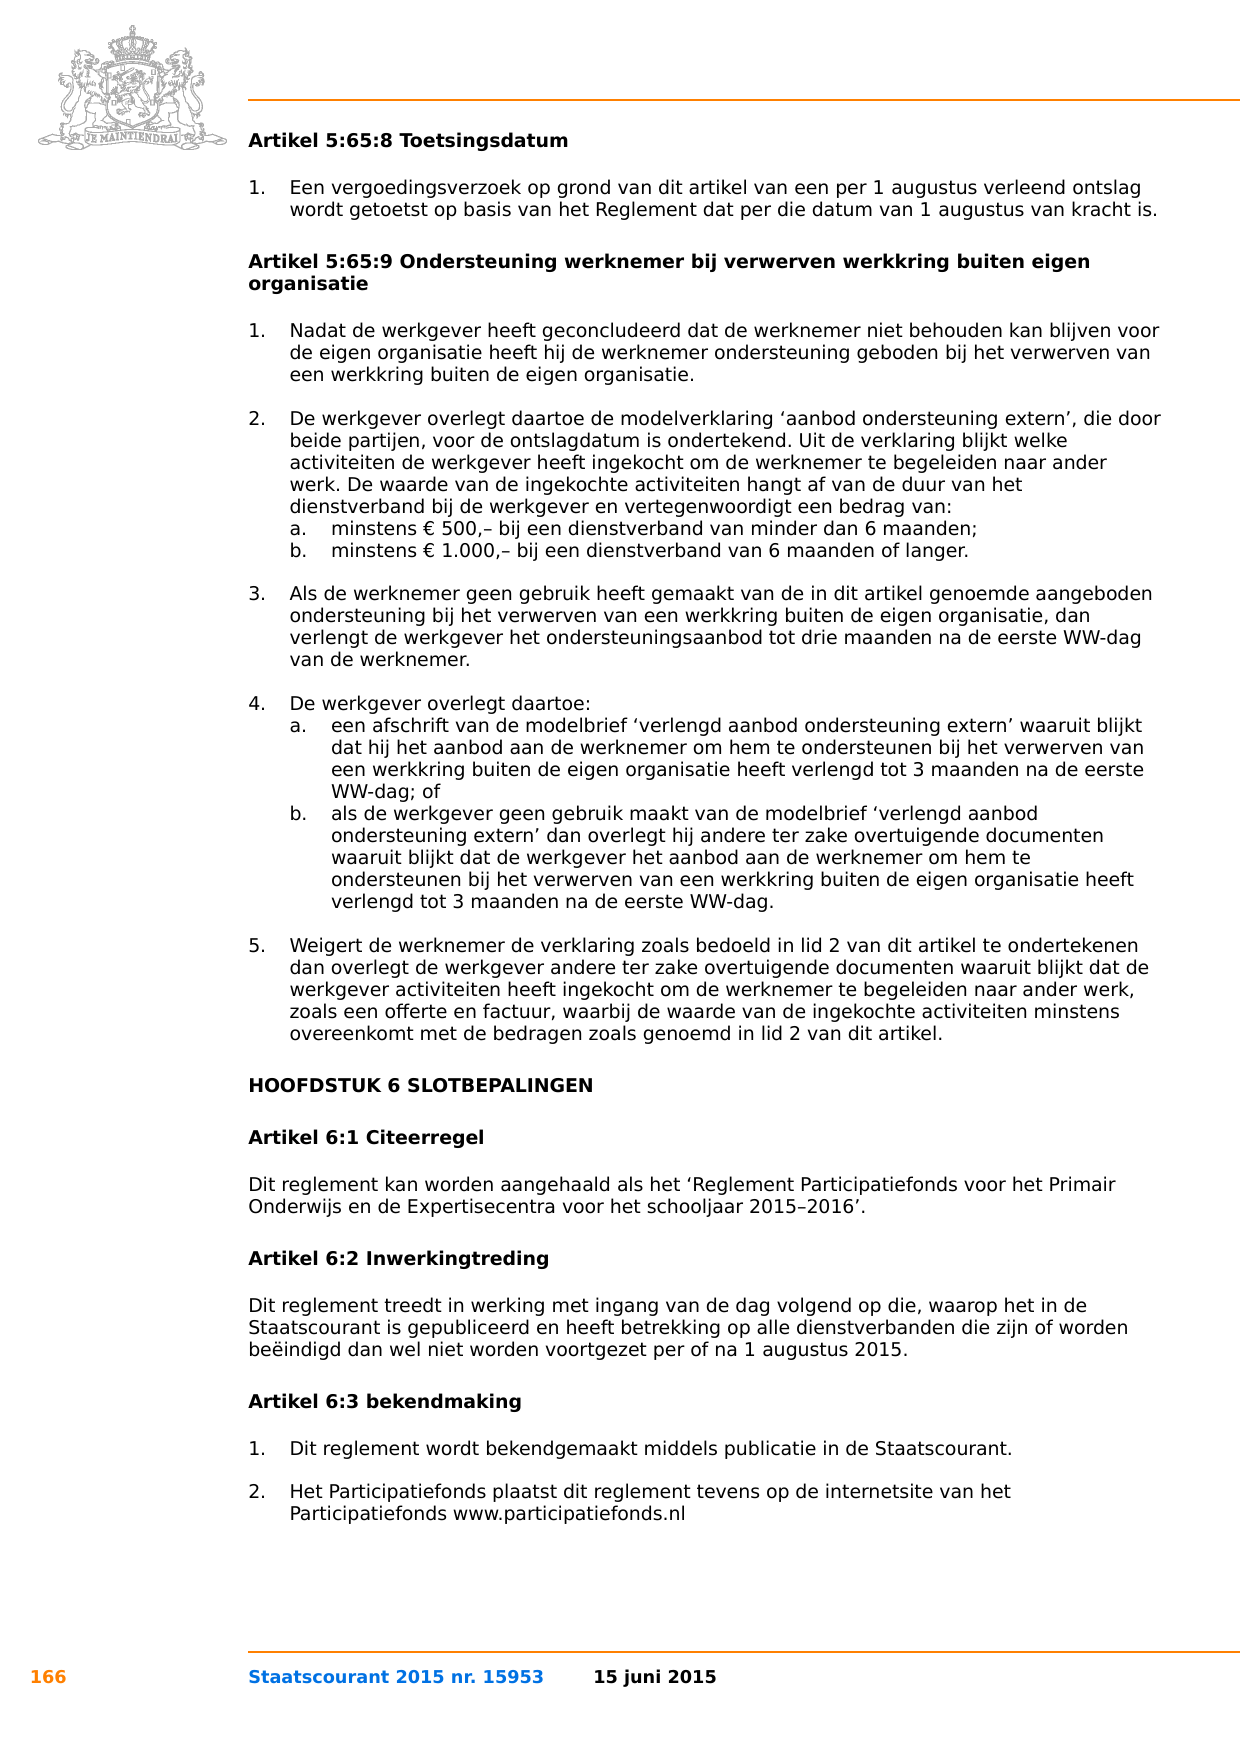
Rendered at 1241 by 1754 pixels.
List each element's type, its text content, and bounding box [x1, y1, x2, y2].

text Dit reglement kan worden aangehaald als het ‘Reglement Participatiefonds voor het Primair Onderwijs en de Expertisecentra voor het schooljaar 2015–2016’. [248, 1174, 1163, 1218]
text 1. Dit reglement wordt bekendgemaakt middels publicatie in de Staatscourant. [248, 1437, 1163, 1459]
text 2. De werkgever overlegt daartoe de modelverklaring ‘aanbod ondersteuning extern’, die door beide partijen, voor de ontslagdatum is ondertekend. Uit de verklaring blijkt welke activiteiten de werkgever heeft ingekocht om de werknemer te begeleiden naar ander werk. De waarde van de ingekochte activiteiten hangt af van de duur van het dienstverband bij de werkgever en vertegenwoordigt een bedrag van: [248, 408, 1163, 517]
text 2. Het Participatiefonds plaatst dit reglement tevens op de internetsite van het Participatiefonds www.participatiefonds.nl [248, 1481, 1163, 1525]
subtitle Artikel 6:2 Inwerkingtreding [248, 1248, 1163, 1269]
text 4. De werkgever overlegt daartoe: [248, 693, 1163, 715]
subtitle HOOFDSTUK 6 SLOTBEPALINGEN [248, 1075, 1163, 1097]
text 1. Nadat de werkgever heeft geconcludeerd dat de werknemer niet behouden kan blijven voor de eigen organisatie heeft hij de werknemer ondersteuning geboden bij het verwerven van een werkkring buiten de eigen organisatie. [248, 320, 1163, 386]
text b. als de werkgever geen gebruik maakt van de modelbrief ‘verlengd aanbod ondersteuning extern’ dan overlegt hij andere ter zake overtuigende documenten waaruit blijkt dat de werkgever het aanbod aan de werknemer om hem te ondersteunen bij het verwerven van een werkkring buiten de eigen organisatie heeft verlengd tot 3 maanden na de eerste WW-dag. [289, 803, 1163, 913]
text a. minstens € 500,– bij een dienstverband van minder dan 6 maanden; [289, 517, 1163, 539]
subtitle Artikel 6:3 bekendmaking [248, 1391, 1163, 1412]
subtitle Artikel 6:1 Citeerregel [248, 1127, 1163, 1149]
text 1. Een vergoedingsverzoek op grond van dit artikel van een per 1 augustus verleend ontslag wordt getoetst op basis van het Reglement dat per die datum van 1 augustus van kracht is. [248, 177, 1163, 221]
text 3. Als de werknemer geen gebruik heeft gemaakt van de in dit artikel genoemde aangeboden ondersteuning bij het verwerven van een werkkring buiten de eigen organisatie, dan verlengt de werkgever het ondersteuningsaanbod tot drie maanden na de eerste WW-dag van de werknemer. [248, 583, 1163, 671]
text a. een afschrift van de modelbrief ‘verlengd aanbod ondersteuning extern’ waaruit blijkt dat hij het aanbod aan de werknemer om hem te ondersteunen bij het verwerven van een werkkring buiten de eigen organisatie heeft verlengd tot 3 maanden na de eerste WW-dag; of [289, 715, 1163, 803]
text Dit reglement treedt in werking met ingang van de dag volgend op die, waarop het in de Staatscourant is gepubliceerd en heeft betrekking op alle dienstverbanden die zijn of worden beëindigd dan wel niet worden voortgezet per of na 1 augustus 2015. [248, 1294, 1163, 1361]
subtitle Artikel 5:65:8 Toetsingsdatum [248, 130, 1163, 152]
text 5. Weigert de werknemer de verklaring zoals bedoeld in lid 2 van dit artikel te ondertekenen dan overlegt de werkgever andere ter zake overtuigende documenten waaruit blijkt dat de werkgever activiteiten heeft ingekocht om de werknemer te begeleiden naar ander werk, zoals een offerte en factuur, waarbij de waarde van de ingekochte activiteiten minstens overeenkomt met de bedragen zoals genoemd in lid 2 van dit artikel. [248, 935, 1163, 1045]
text b. minstens € 1.000,– bij een dienstverband van 6 maanden of langer. [289, 539, 1163, 561]
picture [38, 25, 227, 150]
subtitle Artikel 5:65:9 Ondersteuning werknemer bij verwerven werkkring buiten eigen organisatie [248, 251, 1163, 295]
